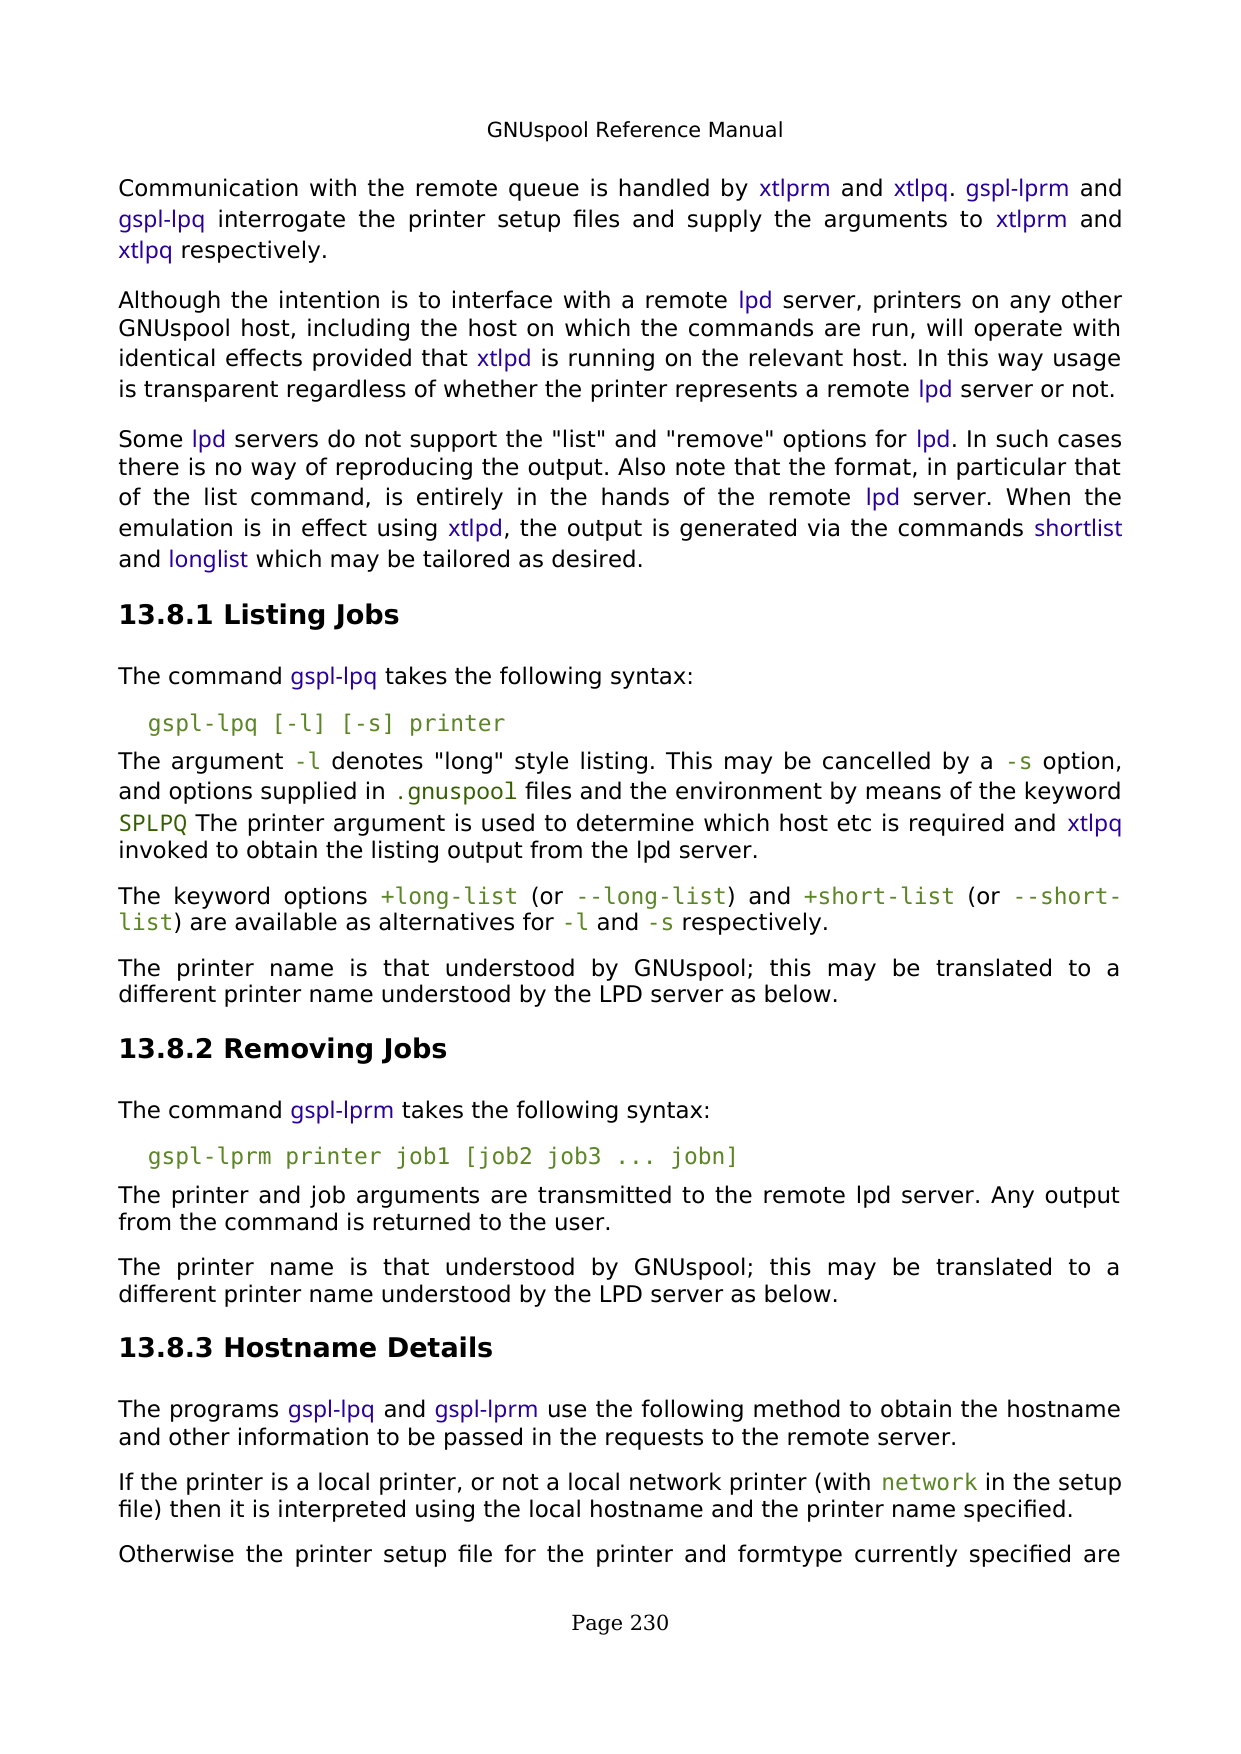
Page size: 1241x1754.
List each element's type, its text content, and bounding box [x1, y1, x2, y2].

text The keyword options +long-list (or --long-list) and +short-list (or --short-list) are available as alternatives for -l and -s respectively. [118, 883, 1122, 936]
text The command gspl-lpq takes the following syntax: [118, 660, 1122, 692]
text Although the intention is to interface with a remote lpd server, printers on any other GNUspool host, including the host on which the commands are run, will operate with identical effects provided that xtlpd is running on the relevant host. In this way usage is transparent regardless of whether the printer represents a remote lpd server or not. [118, 284, 1122, 404]
text The argument -l denotes "long" style listing. This may be cancelled by a -s option, and options supplied in .gnuspool files and the environment by means of the keyword SPLPQ The printer argument is used to determine which host etc is required and xtlpq invoked to obtain the listing output from the lpd server. [118, 748, 1122, 864]
subtitle Removing Jobs [118, 1033, 1122, 1064]
text Communication with the remote queue is handled by xtlprm and xtlpq. gspl-lprm and gspl-lpq interrogate the printer setup files and supply the arguments to xtlprm and xtlpq respectively. [118, 172, 1122, 266]
text gspl-lpq [-l] [-s] printer [148, 710, 1122, 737]
text If the printer is a local printer, or not a local network printer (with network in the setup file) then it is interpreted using the local hostname and the printer name specified. [118, 1469, 1122, 1523]
text The printer and job arguments are transmitted to the remote lpd server. Any output from the command is returned to the user. [118, 1182, 1122, 1236]
text The programs gspl-lpq and gspl-lprm use the following method to obtain the hostname and other information to be passed in the requests to the remote server. [118, 1393, 1122, 1451]
text The command gspl-lprm takes the following syntax: [118, 1094, 1122, 1125]
text Otherwise the printer setup file for the printer and formtype currently specified are [118, 1541, 1122, 1568]
subtitle Listing Jobs [118, 599, 1122, 631]
subtitle Hostname Details [118, 1332, 1122, 1364]
text The printer name is that understood by GNUspool; this may be translated to a different printer name understood by the LPD server as below. [118, 955, 1122, 1008]
text The printer name is that understood by GNUspool; this may be translated to a different printer name understood by the LPD server as below. [118, 1254, 1122, 1307]
text Some lpd servers do not support the "list" and "remove" options for lpd. In such cases there is no way of reproducing the output. Also note that the format, in particular that of the list command, is entirely in the hands of the remote lpd server. When the emulation is in effect using xtlpd, the output is generated via the commands shortlist and longlist which may be tailored as desired. [118, 423, 1122, 574]
text gspl-lprm printer job1 [job2 job3 ... jobn] [148, 1143, 1122, 1170]
